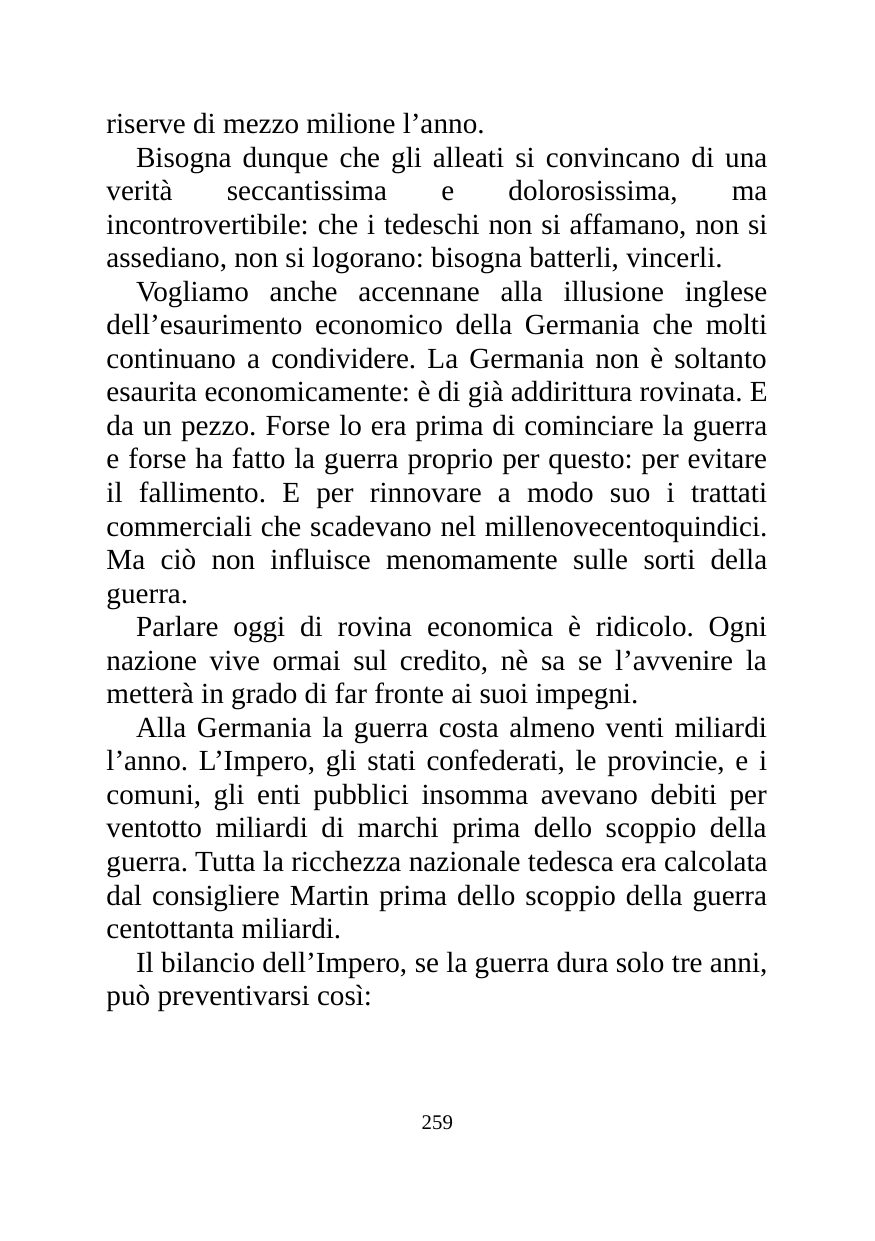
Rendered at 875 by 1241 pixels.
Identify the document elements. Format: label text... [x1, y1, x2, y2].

text Alla Germania la guerra costa almeno venti miliardi l’anno. L’Impero, gli stati confederati, le provincie, e i comuni, gli enti pubblici insomma avevano debiti per ventotto miliardi di marchi prima dello scoppio della guerra. Tutta la ricchezza nazionale tedesca era calcolata dal consigliere Martin prima dello scoppio della guerra centottanta miliardi. [106, 710, 768, 945]
text Il bilancio dell’Impero, se la guerra dura solo tre anni, può preventivarsi così: [106, 945, 768, 1012]
text Vogliamo anche accennane alla illusione inglese dell’esaurimento economico della Germania che molti continuano a condividere. La Germania non è soltanto esaurita economicamente: è di già addirittura rovinata. E da un pezzo. Forse lo era prima di cominciare la guerra e forse ha fatto la guerra proprio per questo: per evitare il fallimento. E per rinnovare a modo suo i trattati commerciali che scadevano nel millenovecentoquindici. Ma ciò non influisce menomamente sulle sorti della guerra. [106, 274, 768, 609]
text Parlare oggi di rovina economica è ridicolo. Ogni nazione vive ormai sul credito, nè sa se l’avvenire la metterà in grado di far fronte ai suoi impegni. [106, 609, 768, 710]
text riserve di mezzo milione l’anno. [106, 106, 768, 140]
text Bisogna dunque che gli alleati si convincano di una verità seccantissima e dolorosissima, ma incontrovertibile: che i tedeschi non si affamano, non si assediano, non si logorano: bisogna batterli, vincerli. [106, 140, 768, 274]
